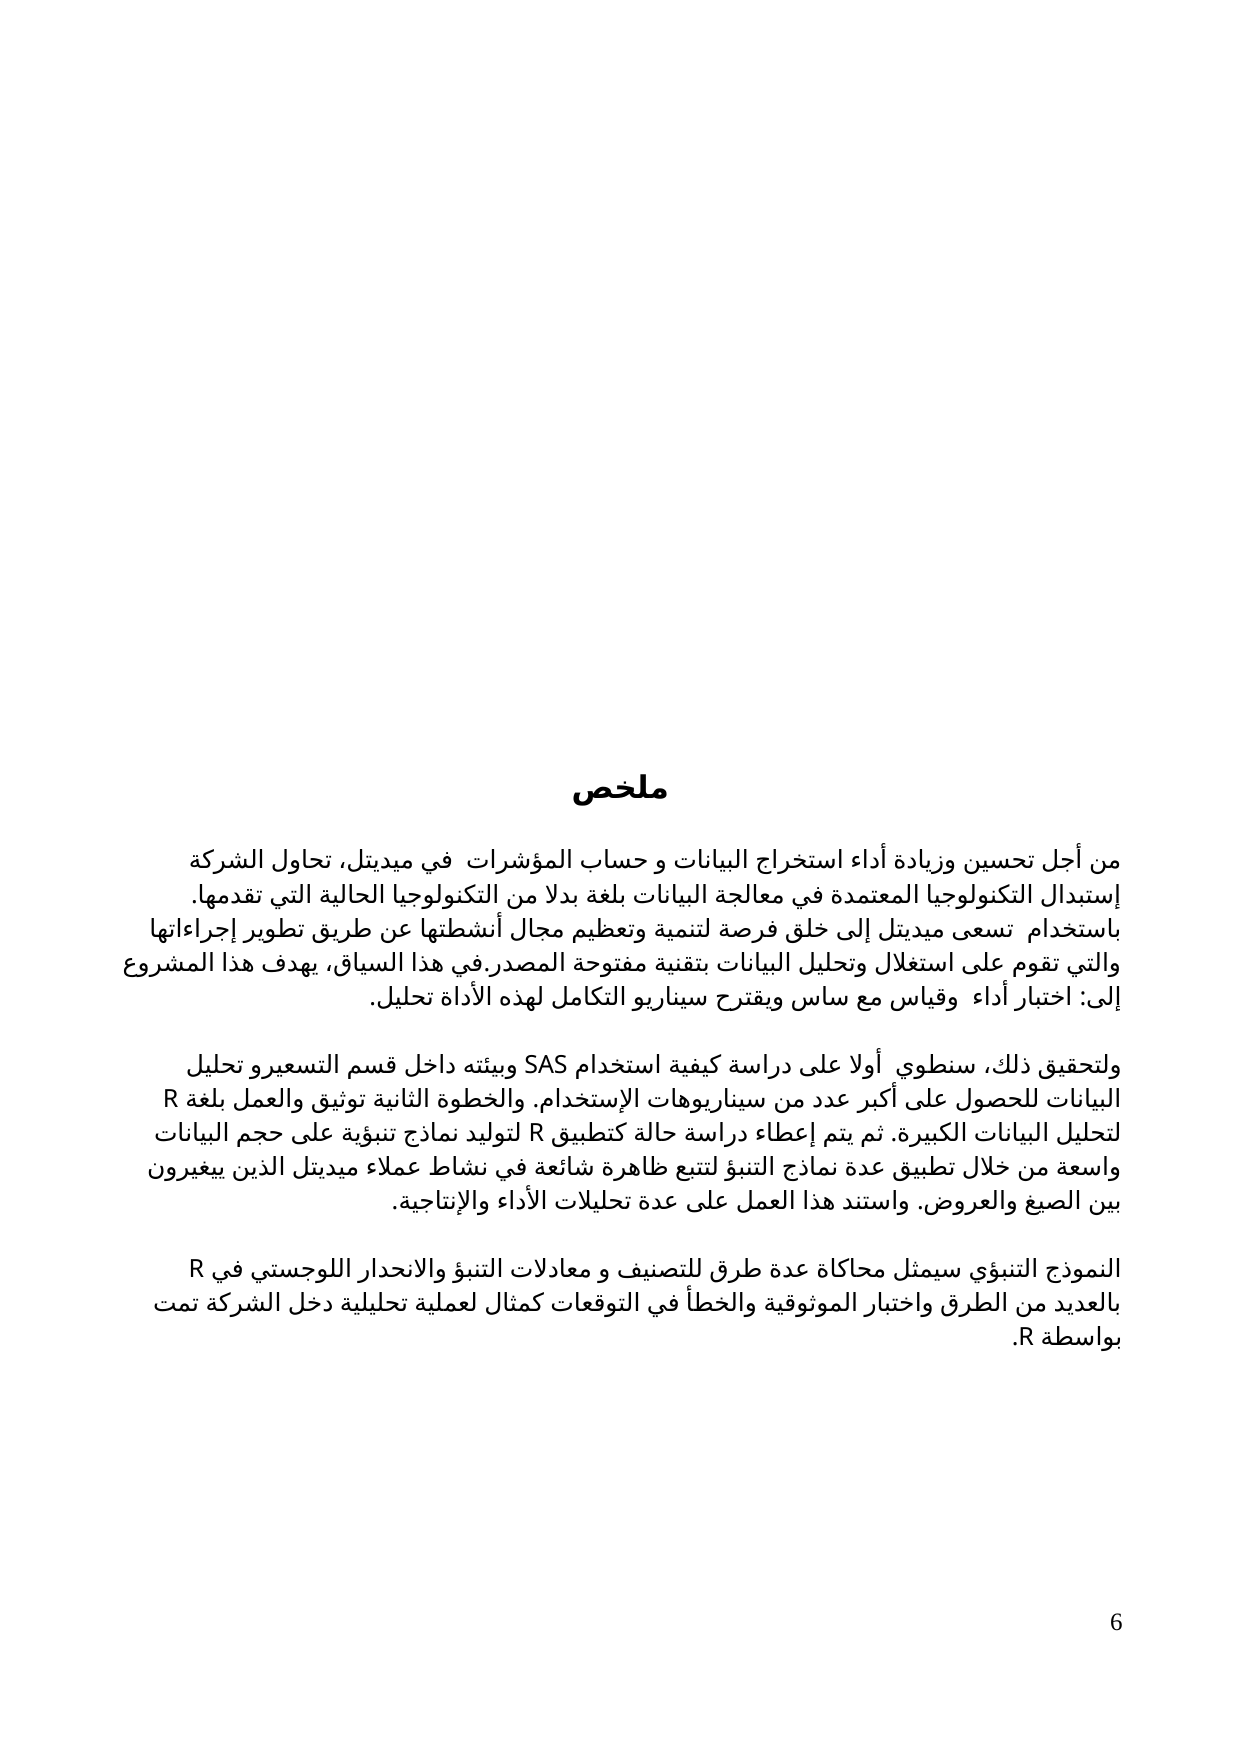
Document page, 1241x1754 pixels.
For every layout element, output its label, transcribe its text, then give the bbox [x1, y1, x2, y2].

text من أجل تحسين وزيادة أداء استخراج البيانات و حساب المؤشرات في ميديتل، تحاول الشركة إستبدال التكنولوجيا المعتمدة في معالجة البيانات بلغة بدلا من التكنولوجيا الحالية التي تقدمها. باستخدام تسعى ميديتل إلى خلق فرصة لتنمية وتعظيم مجال أنشطتها عن طريق تطوير إجراءاتها والتي تقوم على استغلال وتحليل البيانات بتقنية مفتوحة المصدر.في هذا السياق، يهدف هذا المشروع إلى: اختبار أداء وقياس مع ساس ويقترح سيناريو التكامل لهذه الأداة تحليل. [118, 842, 1122, 1012]
text ملخص [118, 766, 1122, 808]
text النموذج التنبؤي سيمثل محاكاة عدة طرق للتصنيف و معادلات التنبؤ والانحدار اللوجستي في R بالعديد من الطرق واختبار الموثوقية والخطأ في التوقعات كمثال لعملية تحليلية دخل الشركة تمت بواسطة R. [118, 1251, 1122, 1353]
text ولتحقيق ذلك، سنطوي أولا على دراسة كيفية استخدام SAS وبيئته داخل قسم التسعيرو تحليل البيانات للحصول على أكبر عدد من سيناريوهات الإستخدام. والخطوة الثانية توثيق والعمل بلغة R لتحليل البيانات الكبيرة. ثم يتم إعطاء دراسة حالة كتطبيق R لتوليد نماذج تنبؤية على حجم البيانات واسعة من خلال تطبيق عدة نماذج التنبؤ لتتبع ظاهرة شائعة في نشاط عملاء ميديتل الذين ييغيرون بين الصيغ والعروض. واستند هذا العمل على عدة تحليلات الأداء والإنتاجية. [118, 1047, 1122, 1217]
